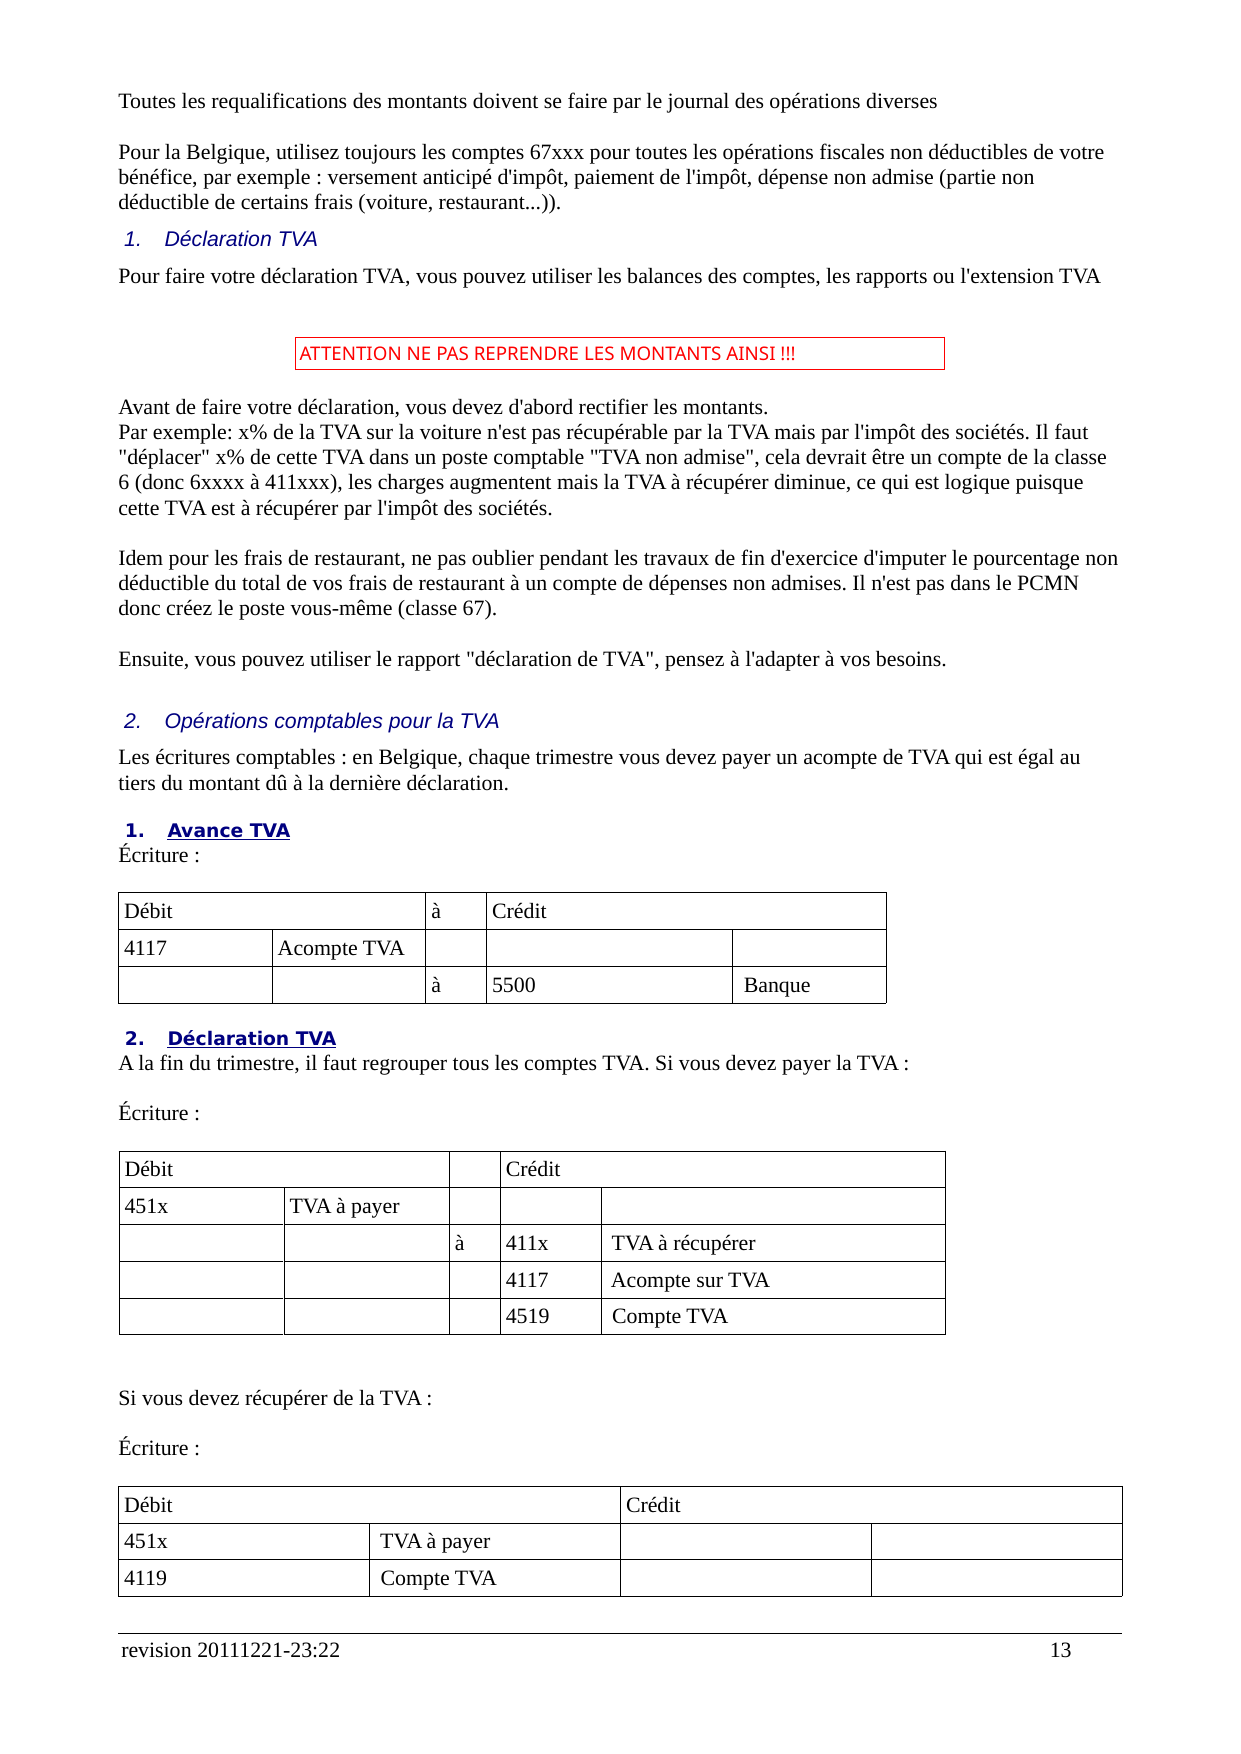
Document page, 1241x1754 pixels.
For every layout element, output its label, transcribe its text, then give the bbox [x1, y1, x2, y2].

table_cell [285, 1299, 449, 1334]
table_cell 4117 [119, 930, 272, 966]
table_header Débit [119, 1487, 620, 1523]
subtitle Avance TVA [118, 820, 1122, 842]
text Si vous devez récupérer de la TVA : [118, 1385, 1122, 1410]
table_header Crédit [501, 1152, 945, 1187]
table_cell [621, 1560, 871, 1596]
text Toutes les requalifications des montants doivent se faire par le journal des opérations diverses [118, 88, 1122, 114]
table_header [450, 1152, 500, 1187]
table_header Crédit [621, 1487, 1122, 1523]
table_cell 451x [120, 1188, 283, 1224]
table_cell Acompte sur TVA [602, 1262, 945, 1298]
text Avant de faire votre déclaration, vous devez d'abord rectifier les montants. [118, 394, 1122, 419]
text Écriture : [118, 842, 1122, 867]
table_cell [285, 1225, 449, 1261]
text Pour la Belgique, utilisez toujours les comptes 67xxx pour toutes les opérations fiscales non déductibles de votre bénéfice, par exemple : versement anticipé d'impôt, paiement de l'impôt, dépense non admise (partie non déductible de certains frais (voiture, restaurant...)). [118, 139, 1122, 214]
table_cell Acompte TVA [273, 930, 425, 966]
table_header Débit [119, 893, 425, 929]
table_cell [450, 1188, 500, 1224]
table_cell Compte TVA [602, 1299, 945, 1334]
table_cell à [450, 1225, 500, 1261]
text Pour faire votre déclaration TVA, vous pouvez utiliser les balances des comptes, les rapports ou l'extension TVA [118, 263, 1122, 288]
text Par exemple: x% de la TVA sur la voiture n'est pas récupérable par la TVA mais par l'impôt des sociétés. Il faut "déplacer" x% de cette TVA dans un poste comptable "TVA non admise", cela devrait être un compte de la classe 6 (donc 6xxxx à 411xxx), les charges augmentent mais la TVA à récupérer diminue, ce qui est logique puisque cette TVA est à récupérer par l'impôt des sociétés. [118, 419, 1122, 520]
table_cell 4119 [119, 1560, 369, 1596]
table_header à [426, 893, 486, 929]
table_cell 4117 [501, 1262, 601, 1298]
table_cell 411x [501, 1225, 601, 1261]
table_cell [450, 1299, 500, 1334]
table_cell à [426, 967, 486, 1003]
table_cell Banque [733, 967, 886, 1003]
table_cell [120, 1225, 283, 1261]
text Écriture : [118, 1435, 1122, 1461]
table_cell [733, 930, 886, 966]
table_cell [120, 1299, 283, 1334]
table_cell 5500 [487, 967, 732, 1003]
table_cell Compte TVA [370, 1560, 620, 1596]
table_cell [872, 1560, 1122, 1596]
table_cell [621, 1524, 871, 1559]
table_cell TVA à récupérer [602, 1225, 945, 1261]
table_cell [450, 1262, 500, 1298]
table_header Débit [120, 1152, 449, 1187]
table_cell [119, 967, 272, 1003]
table_cell [426, 930, 486, 966]
table_cell TVA à payer [370, 1524, 620, 1559]
subtitle Déclaration TVA [118, 1028, 1122, 1050]
subtitle Déclaration TVA [118, 226, 1122, 251]
table_cell [501, 1188, 601, 1224]
text ATTENTION NE PAS REPRENDRE LES MONTANTS AINSI !!! [296, 338, 944, 369]
text Idem pour les frais de restaurant, ne pas oublier pendant les travaux de fin d'exercice d'imputer le pourcentage non déductible du total de vos frais de restaurant à un compte de dépenses non admises. Il n'est pas dans le PCMN donc créez le poste vous-même (classe 67). [118, 545, 1122, 621]
table_header Crédit [487, 893, 886, 929]
table_cell TVA à payer [285, 1188, 449, 1224]
table_cell 451x [119, 1524, 369, 1559]
text A la fin du trimestre, il faut regrouper tous les comptes TVA. Si vous devez payer la TVA : [118, 1050, 1122, 1075]
table_cell [120, 1262, 283, 1298]
text Écriture : [118, 1100, 1122, 1125]
table_cell [487, 930, 732, 966]
text Les écritures comptables : en Belgique, chaque trimestre vous devez payer un acompte de TVA qui est égal au tiers du montant dû à la dernière déclaration. [118, 744, 1122, 795]
subtitle Opérations comptables pour la TVA [118, 708, 1122, 732]
text Ensuite, vous pouvez utiliser le rapport "déclaration de TVA", pensez à l'adapter à vos besoins. [118, 646, 1122, 671]
table_cell [285, 1262, 449, 1298]
table_cell [602, 1188, 945, 1224]
table_cell [273, 967, 425, 1003]
table_cell [872, 1524, 1122, 1559]
table_cell 4519 [501, 1299, 601, 1334]
